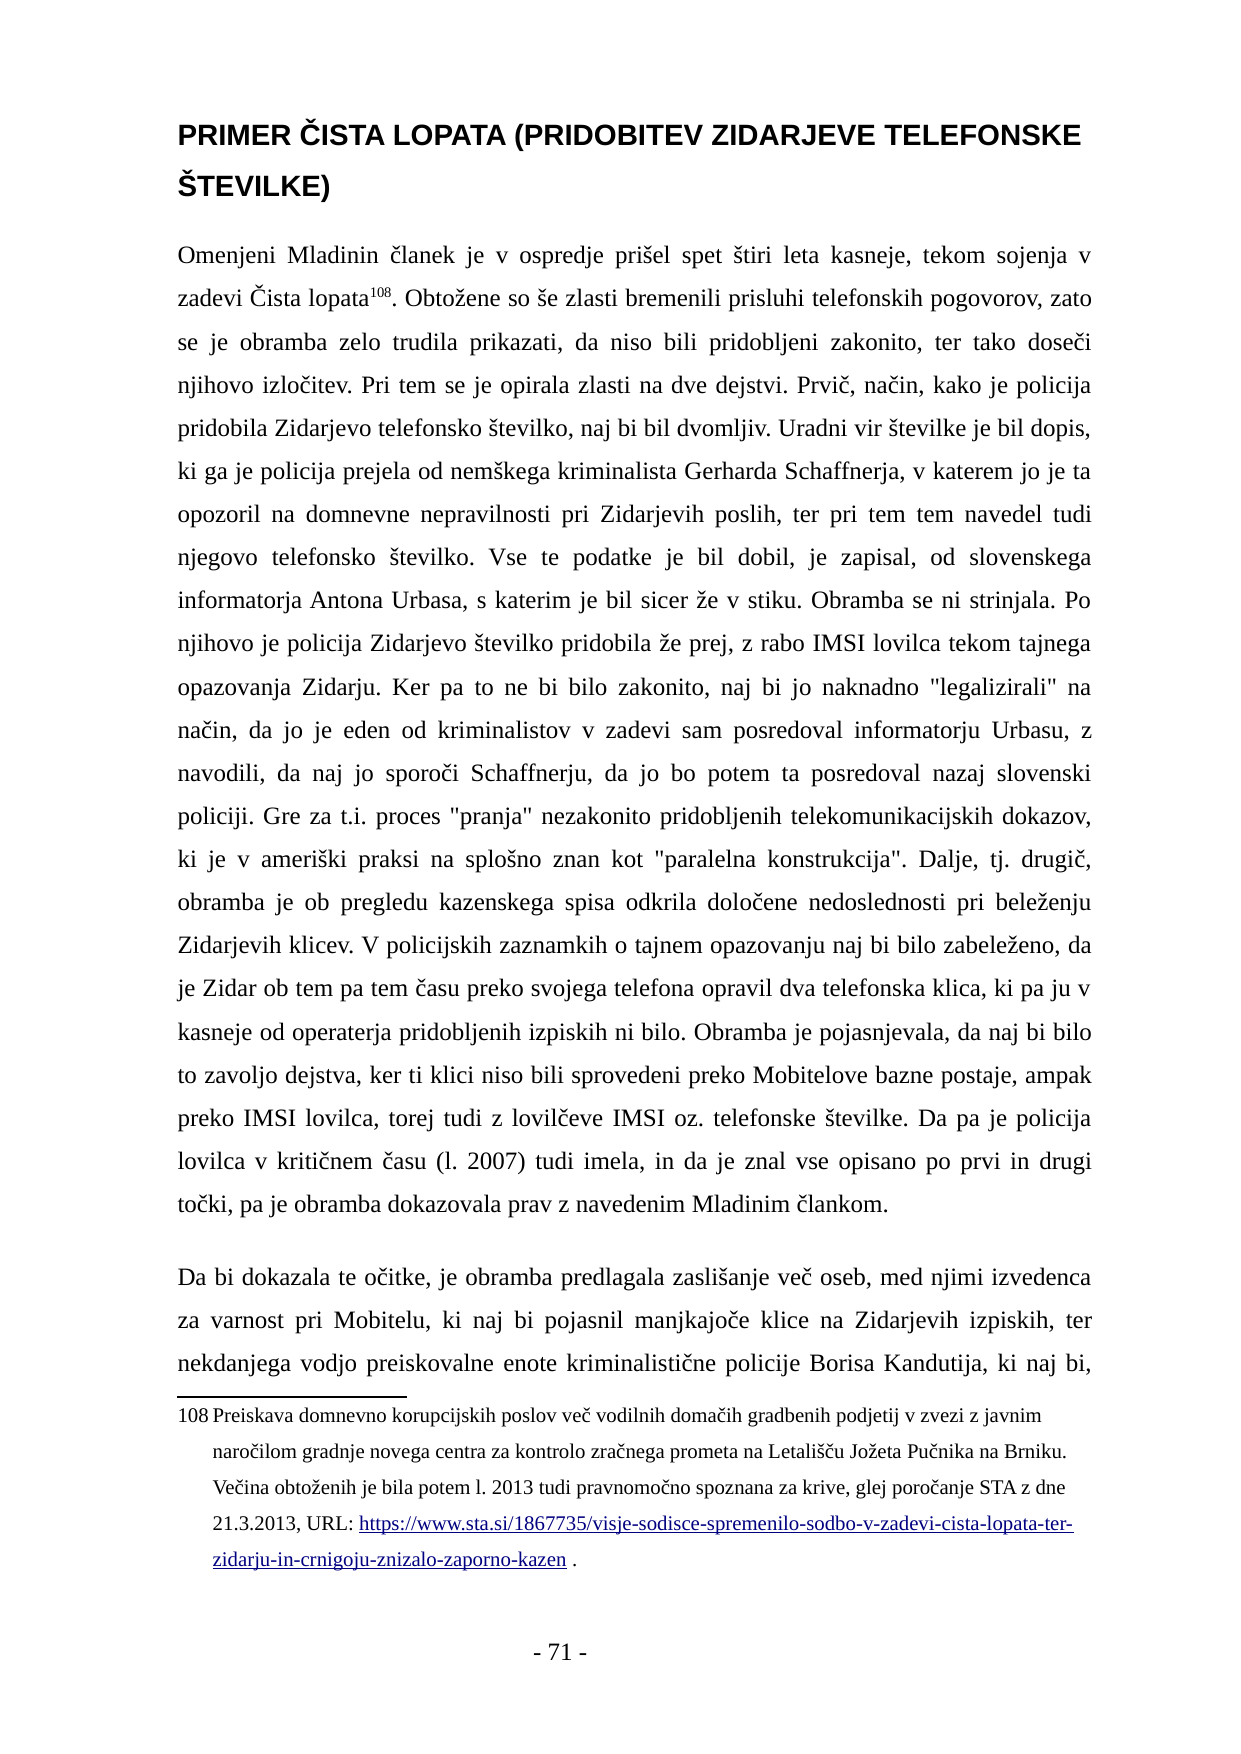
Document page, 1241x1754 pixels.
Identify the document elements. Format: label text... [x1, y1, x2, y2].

text Omenjeni Mladinin članek je v ospredje prišel spet štiri leta kasneje, tekom sojenja v zadevi Čista lopata. Obtožene so še zlasti bremenili prisluhi telefonskih pogovorov, zato se je obramba zelo trudila prikazati, da niso bili pridobljeni zakonito, ter tako doseči njihovo izločitev. Pri tem se je opirala zlasti na dve dejstvi. Prvič, način, kako je policija pridobila Zidarjevo telefonsko številko, naj bi bil dvomljiv. Uradni vir številke je bil dopis, ki ga je policija prejela od nemškega kriminalista Gerharda Schaffnerja, v katerem jo je ta opozoril na domnevne nepravilnosti pri Zidarjevih poslih, ter pri tem tem navedel tudi njegovo telefonsko številko. Vse te podatke je bil dobil, je zapisal, od slovenskega informatorja Antona Urbasa, s katerim je bil sicer že v stiku. Obramba se ni strinjala. Po njihovo je policija Zidarjevo številko pridobila že prej, z rabo IMSI lovilca tekom tajnega opazovanja Zidarju. Ker pa to ne bi bilo zakonito, naj bi jo naknadno "legalizirali" na način, da jo je eden od kriminalistov v zadevi sam posredoval informatorju Urbasu, z navodili, da naj jo sporoči Schaffnerju, da jo bo potem ta posredoval nazaj slovenski policiji. Gre za t.i. proces "pranja" nezakonito pridobljenih telekomunikacijskih dokazov, ki je v ameriški praksi na splošno znan kot "paralelna konstrukcija". Dalje, tj. drugič, obramba je ob pregledu kazenskega spisa odkrila določene nedoslednosti pri beleženju Zidarjevih klicev. V policijskih zaznamkih o tajnem opazovanju naj bi bilo zabeleženo, da je Zidar ob tem pa tem času preko svojega telefona opravil dva telefonska klica, ki pa ju v kasneje od operaterja pridobljenih izpiskih ni bilo. Obramba je pojasnjevala, da naj bi bilo to zavoljo dejstva, ker ti klici niso bili sprovedeni preko Mobitelove bazne postaje, ampak preko IMSI lovilca, torej tudi z lovilčeve IMSI oz. telefonske številke. Da pa je policija lovilca v kritičnem času (l. 2007) tudi imela, in da je znal vse opisano po prvi in drugi točki, pa je obramba dokazovala prav z navedenim Mladinim člankom. [177, 240, 1093, 1218]
subtitle Primer Čista Lopata (pridobitev Zidarjeve telefonske številke) [177, 118, 1093, 202]
text Preiskava domnevno korupcijskih poslov več vodilnih domačih gradbenih podjetij v zvezi z javnim naročilom gradnje novega centra za kontrolo zračnega prometa na Letališču Jožeta Pučnika na Brniku. Večina obtoženih je bila potem l. 2013 tudi pravnomočno spoznana za krive, glej poročanje STA z dne 21.3.2013, URL: https://www.sta.si/1867735/visje-sodisce-spremenilo-sodbo-v-zadevi-cista-lopata-ter-zidarju-in-crnigoju-znizalo-zaporno-kazen . [177, 1403, 1093, 1571]
text Da bi dokazala te očitke, je obramba predlagala zaslišanje več oseb, med njimi izvedenca za varnost pri Mobitelu, ki naj bi pojasnil manjkajoče klice na Zidarjevih izpiskih, ter nekdanjega vodjo preiskovalne enote kriminalistične policije Borisa Kandutija, ki naj bi, [177, 1262, 1093, 1377]
